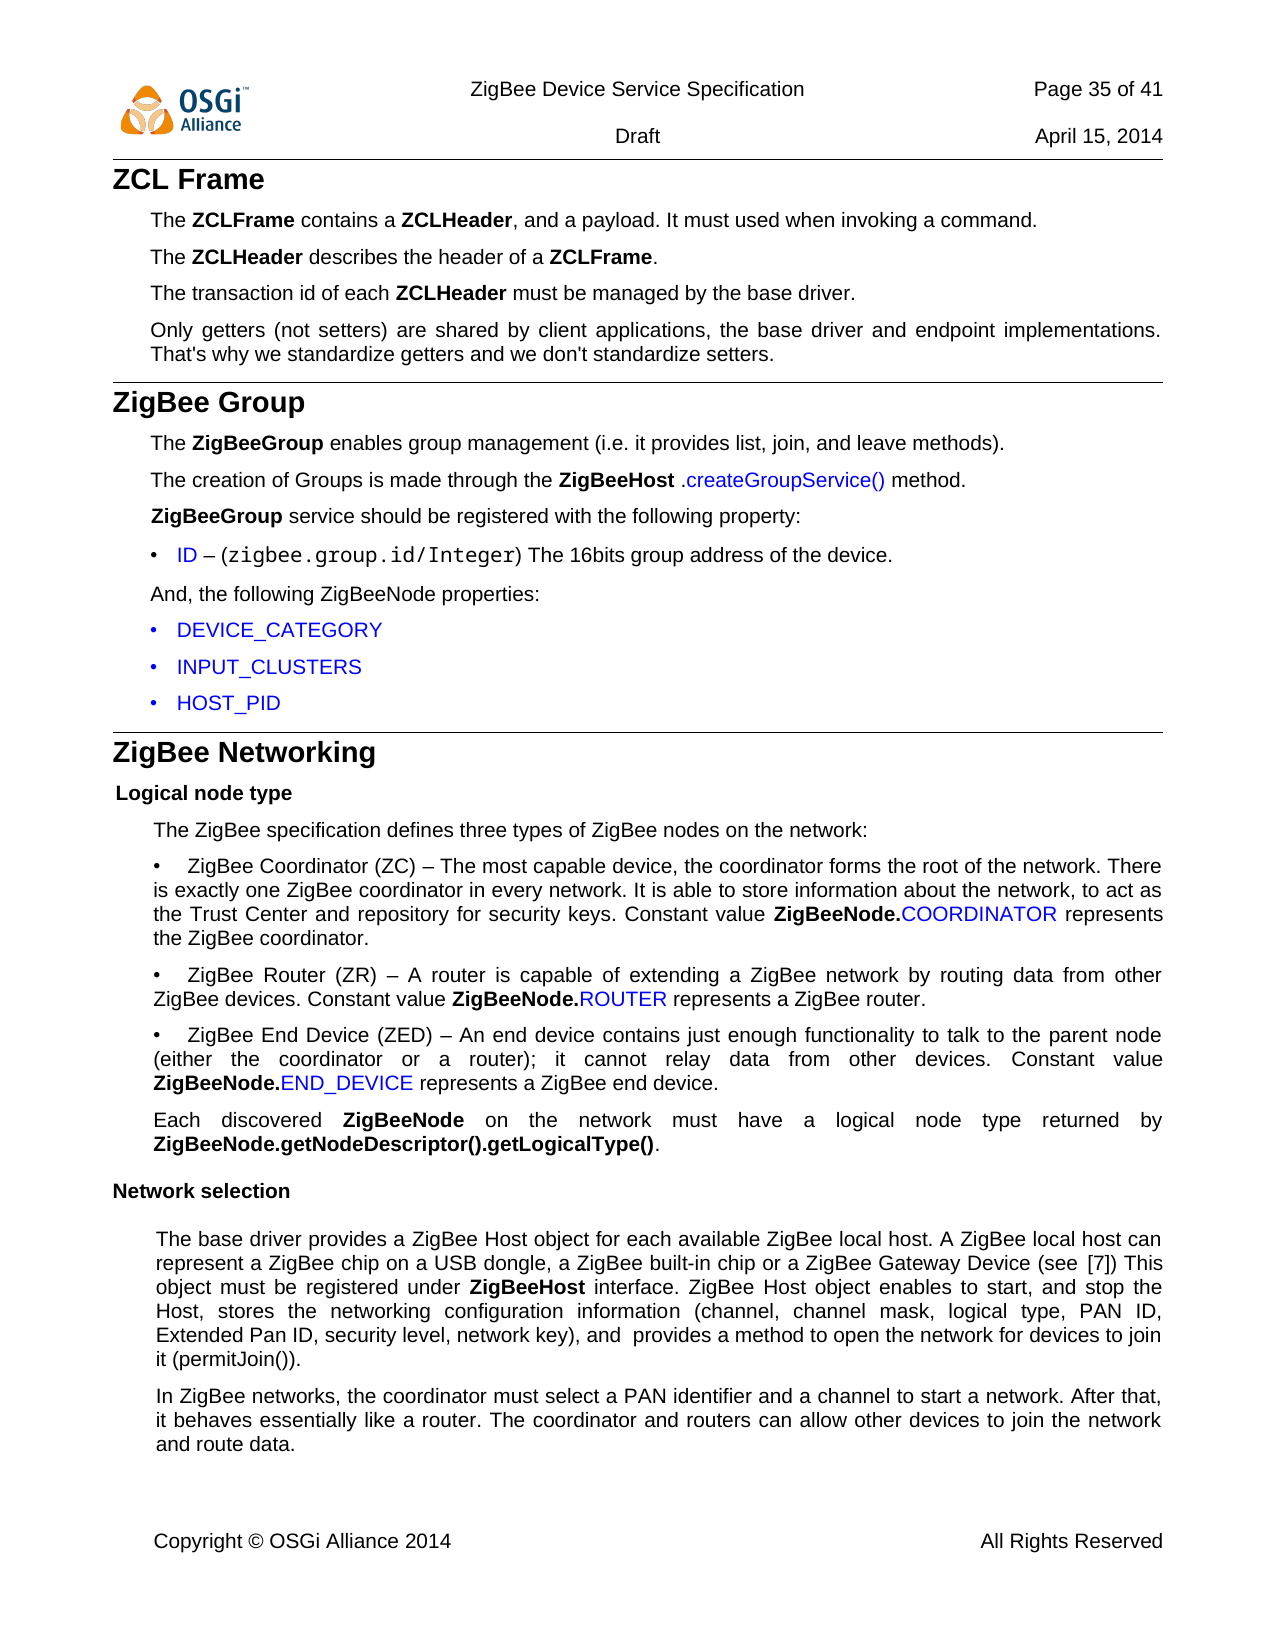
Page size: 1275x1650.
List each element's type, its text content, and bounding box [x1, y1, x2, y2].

list INPUT_CLUSTERS [150, 654, 1163, 679]
list ZigBee Router (ZR) – A router is capable of extending a ZigBee network by routing data from other ZigBee devices. Constant value ZigBeeNode.ROUTER represents a ZigBee router. [153, 962, 1163, 1010]
list Each discovered ZigBeeNode on the network must have a logical node type returned by ZigBeeNode.getNodeDescriptor().getLogicalType(). [153, 1107, 1163, 1155]
subtitle ZCL Frame [112, 160, 1163, 196]
text The creation of Groups is made through the ZigBeeHost .createGroupService() method. [150, 468, 1163, 492]
list DEVICE_CATEGORY [150, 618, 1163, 642]
text The ZCLHeader describes the header of a ZCLFrame. [150, 244, 1163, 268]
text The transaction id of each ZCLHeader must be managed by the base driver. [150, 281, 1163, 305]
subtitle ZigBee Group [112, 383, 1163, 419]
picture [113, 78, 257, 142]
text ZigBeeGroup service should be registered with the following property: [151, 504, 1163, 528]
text Only getters (not setters) are shared by client applications, the base driver and endpoint implementations. That's why we standardize getters and we don't standardize setters. [150, 317, 1163, 365]
list HOST_PID [150, 691, 1163, 715]
text Logical node type [115, 781, 1163, 805]
text The base driver provides a ZigBee Host object for each available ZigBee local host. A ZigBee local host can represent a ZigBee chip on a USB dongle, a ZigBee built-in chip or a ZigBee Gateway Device (see [7].) This object must be registered under ZigBeeHost interface. ZigBee Host object enables to start, and stop the Host, stores the networking configuration information (channel, channel mask, logical type, PAN ID, Extended Pan ID, security level, network key), and provides a method to open the network for devices to join it (permitJoin()). [156, 1227, 1163, 1371]
subtitle ZigBee Networking [112, 733, 1163, 768]
list ZigBee Coordinator (ZC) – The most capable device, the coordinator forms the root of the network. There is exactly one ZigBee coordinator in every network. It is able to store information about the network, to act as the Trust Center and repository for security keys. Constant value ZigBeeNode.COORDINATOR represents the ZigBee coordinator. [153, 854, 1163, 950]
list ZigBee End Device (ZED) – An end device contains just enough functionality to talk to the parent node (either the coordinator or a router); it cannot relay data from other devices. Constant value ZigBeeNode.END_DEVICE represents a ZigBee end device. [153, 1023, 1163, 1095]
text The ZigBee specification defines three types of ZigBee nodes on the network: [153, 817, 1163, 841]
text The ZigBeeGroup enables group management (i.e. it provides list, join, and leave methods). [150, 431, 1163, 455]
text In ZigBee networks, the coordinator must select a PAN identifier and a channel to start a network. After that, it behaves essentially like a router. The coordinator and routers can allow other devices to join the network and route data. [156, 1383, 1163, 1455]
text The ZCLFrame contains a ZCLHeader, and a payload. It must used when invoking a command. [150, 208, 1163, 232]
text And, the following ZigBeeNode properties: [150, 582, 1163, 606]
list ID – (zigbee.group.id/Integer) The 16bits group address of the device. [150, 541, 1163, 569]
list Network selection [112, 1179, 1163, 1203]
